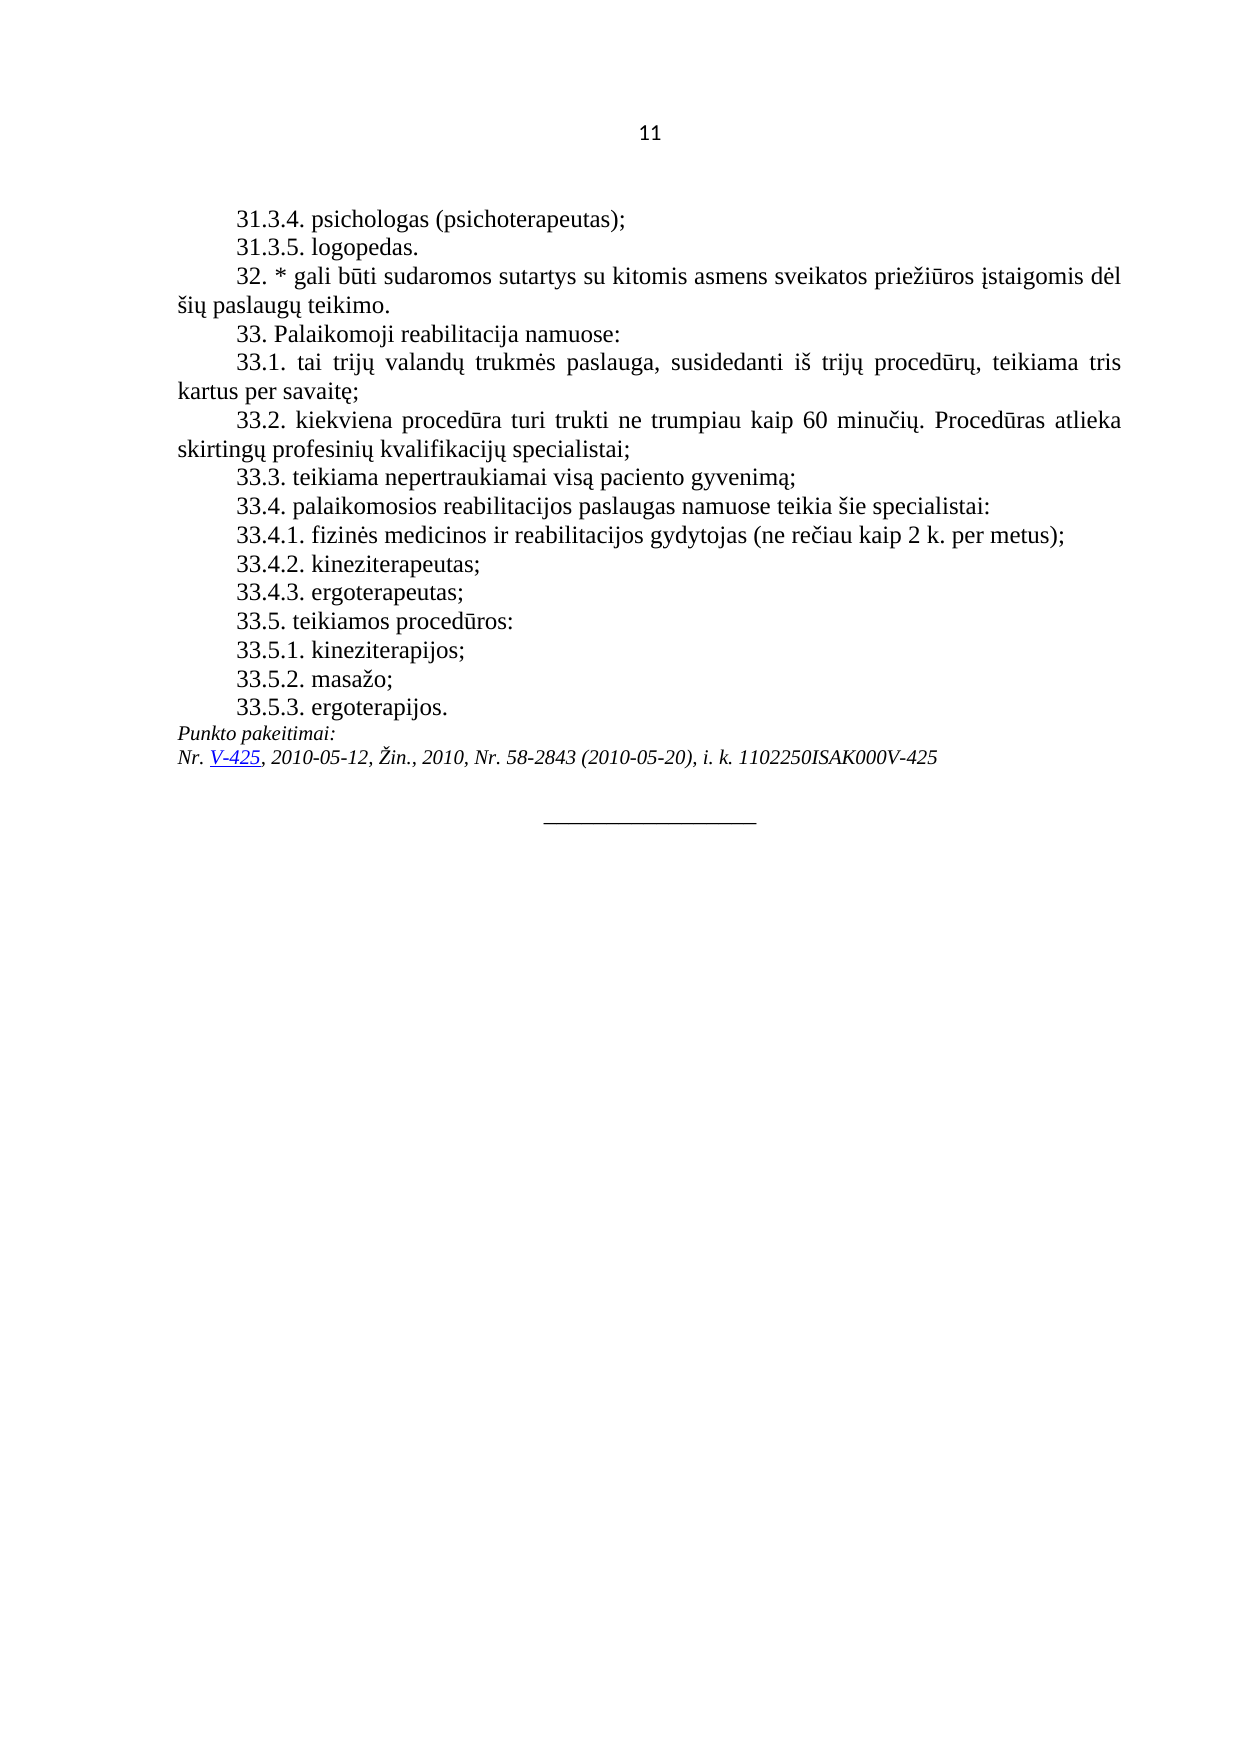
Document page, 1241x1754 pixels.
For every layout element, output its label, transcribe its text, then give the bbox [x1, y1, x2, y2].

text 31.3.5. logopedas. [177, 232, 1122, 261]
text 33. Palaikomoji reabilitacija namuose: [177, 319, 1122, 347]
text 33.3. teikiama nepertraukiamai visą paciento gyvenimą; [177, 462, 1122, 491]
text Punkto pakeitimai: [177, 721, 1122, 745]
text Nr. V-425, 2010-05-12, Žin., 2010, Nr. 58-2843 (2010-05-20), i. k. 1102250ISAK000V-425 [177, 745, 1122, 769]
text _________________ [177, 798, 1122, 827]
text 33.4.1. fizinės medicinos ir reabilitacijos gydytojas (ne rečiau kaip 2 k. per metus); [177, 520, 1122, 549]
text 33.4.3. ergoterapeutas; [177, 577, 1122, 606]
text 33.5.2. masažo; [177, 664, 1122, 692]
text 33.5.1. kineziterapijos; [177, 635, 1122, 664]
text 32. * gali būti sudaromos sutartys su kitomis asmens sveikatos priežiūros įstaigomis dėl šių paslaugų teikimo. [177, 261, 1122, 319]
text 33.4.2. kineziterapeutas; [177, 549, 1122, 577]
text 33.5.3. ergoterapijos. [177, 692, 1122, 721]
text 33.5. teikiamos procedūros: [177, 606, 1122, 635]
text 33.1. tai trijų valandų trukmės paslauga, susidedanti iš trijų procedūrų, teikiama tris kartus per savaitę; [177, 347, 1122, 405]
text 31.3.4. psichologas (psichoterapeutas); [177, 204, 1122, 232]
text 33.2. kiekviena procedūra turi trukti ne trumpiau kaip 60 minučių. Procedūras atlieka skirtingų profesinių kvalifikacijų specialistai; [177, 405, 1122, 462]
text 33.4. palaikomosios reabilitacijos paslaugas namuose teikia šie specialistai: [177, 491, 1122, 520]
